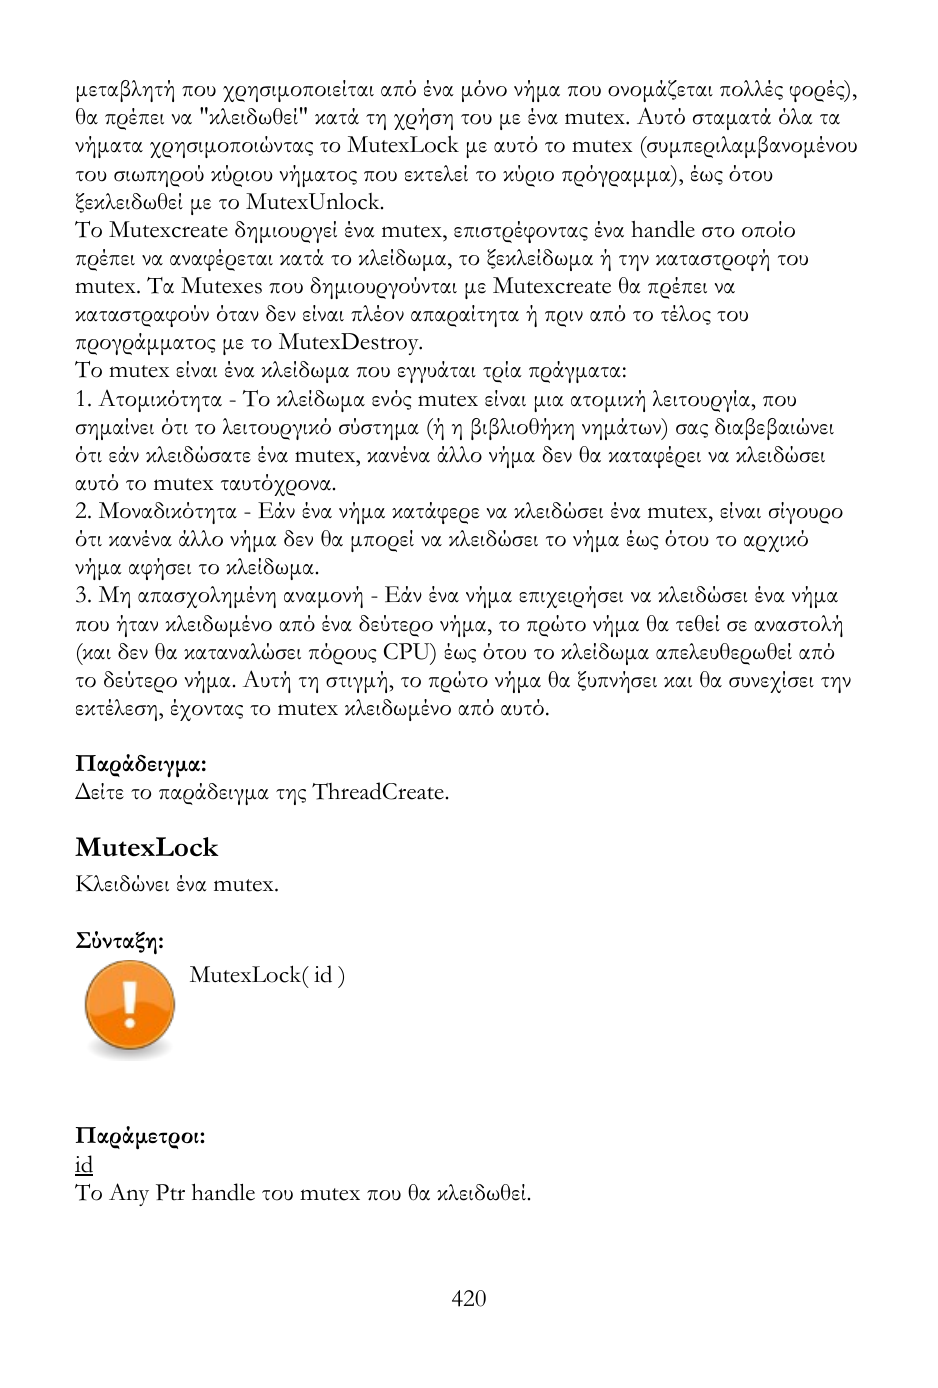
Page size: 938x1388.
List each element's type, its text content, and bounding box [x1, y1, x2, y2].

text Παράμετροι: [75, 1122, 862, 1151]
text Παράδειγμα: [75, 750, 862, 778]
text 3. Μη απασχολημένη αναμονή - Εάν ένα νήμα επιχειρήσει να κλειδώσει ένα νήμα που ήταν κλειδωμένο από ένα δεύτερο νήμα, το πρώτο νήμα θα τεθεί σε αναστολή (και δεν θα καταναλώσει πόρους CPU) έως ότου το κλείδωμα απελευθερωθεί από το δεύτερο νήμα. Αυτή τη στιγμή, το πρώτο νήμα θα ξυπνήσει και θα συνεχίσει την εκτέλεση, έχοντας το mutex κλειδωμένο από αυτό. [75, 581, 862, 722]
text 2. Μοναδικότητα - Εάν ένα νήμα κατάφερε να κλειδώσει ένα mutex, είναι σίγουρο ότι κανένα άλλο νήμα δεν θα μπορεί να κλειδώσει το νήμα έως ότου το αρχικό νήμα αφήσει το κλείδωμα. [75, 497, 862, 581]
table_header [75, 955, 183, 1094]
table_header MutexLock( id ) [184, 955, 863, 1094]
subtitle MutexLock [75, 831, 862, 864]
text Δείτε το παράδειγμα της ThreadCreate. [75, 778, 862, 806]
text μεταβλητή που χρησιμοποιείται από ένα μόνο νήμα που ονομάζεται πολλές φορές), θα πρέπει να "κλειδωθεί" κατά τη χρήση του με ένα mutex. Αυτό σταματά όλα τα νήματα χρησιμοποιώντας το MutexLock με αυτό το mutex (συμπεριλαμβανομένου του σιωπηρού κύριου νήματος που εκτελεί το κύριο πρόγραμμα), έως ότου ξεκλειδωθεί με το MutexUnlock. [75, 75, 862, 216]
text Το mutex είναι ένα κλείδωμα που εγγυάται τρία πράγματα: [75, 356, 862, 384]
picture [79, 960, 180, 1061]
text id [75, 1151, 862, 1179]
text Το Any Ptr handle του mutex που θα κλειδωθεί. [75, 1179, 862, 1207]
text Κλειδώνει ένα mutex. [75, 870, 862, 898]
text Το Mutexcreate δημιουργεί ένα mutex, επιστρέφοντας ένα handle στο οποίο πρέπει να αναφέρεται κατά το κλείδωμα, το ξεκλείδωμα ή την καταστροφή του mutex. Τα Mutexes που δημιουργούνται με Mutexcreate θα πρέπει να καταστραφούν όταν δεν είναι πλέον απαραίτητα ή πριν από το τέλος του προγράμματος με το MutexDestroy. [75, 216, 862, 356]
text Σύνταξη: [75, 927, 862, 955]
text 1. Ατομικότητα - Το κλείδωμα ενός mutex είναι μια ατομική λειτουργία, που σημαίνει ότι το λειτουργικό σύστημα (ή η βιβλιοθήκη νημάτων) σας διαβεβαιώνει ότι εάν κλειδώσατε ένα mutex, κανένα άλλο νήμα δεν θα καταφέρει να κλειδώσει αυτό το mutex ταυτόχρονα. [75, 384, 862, 497]
